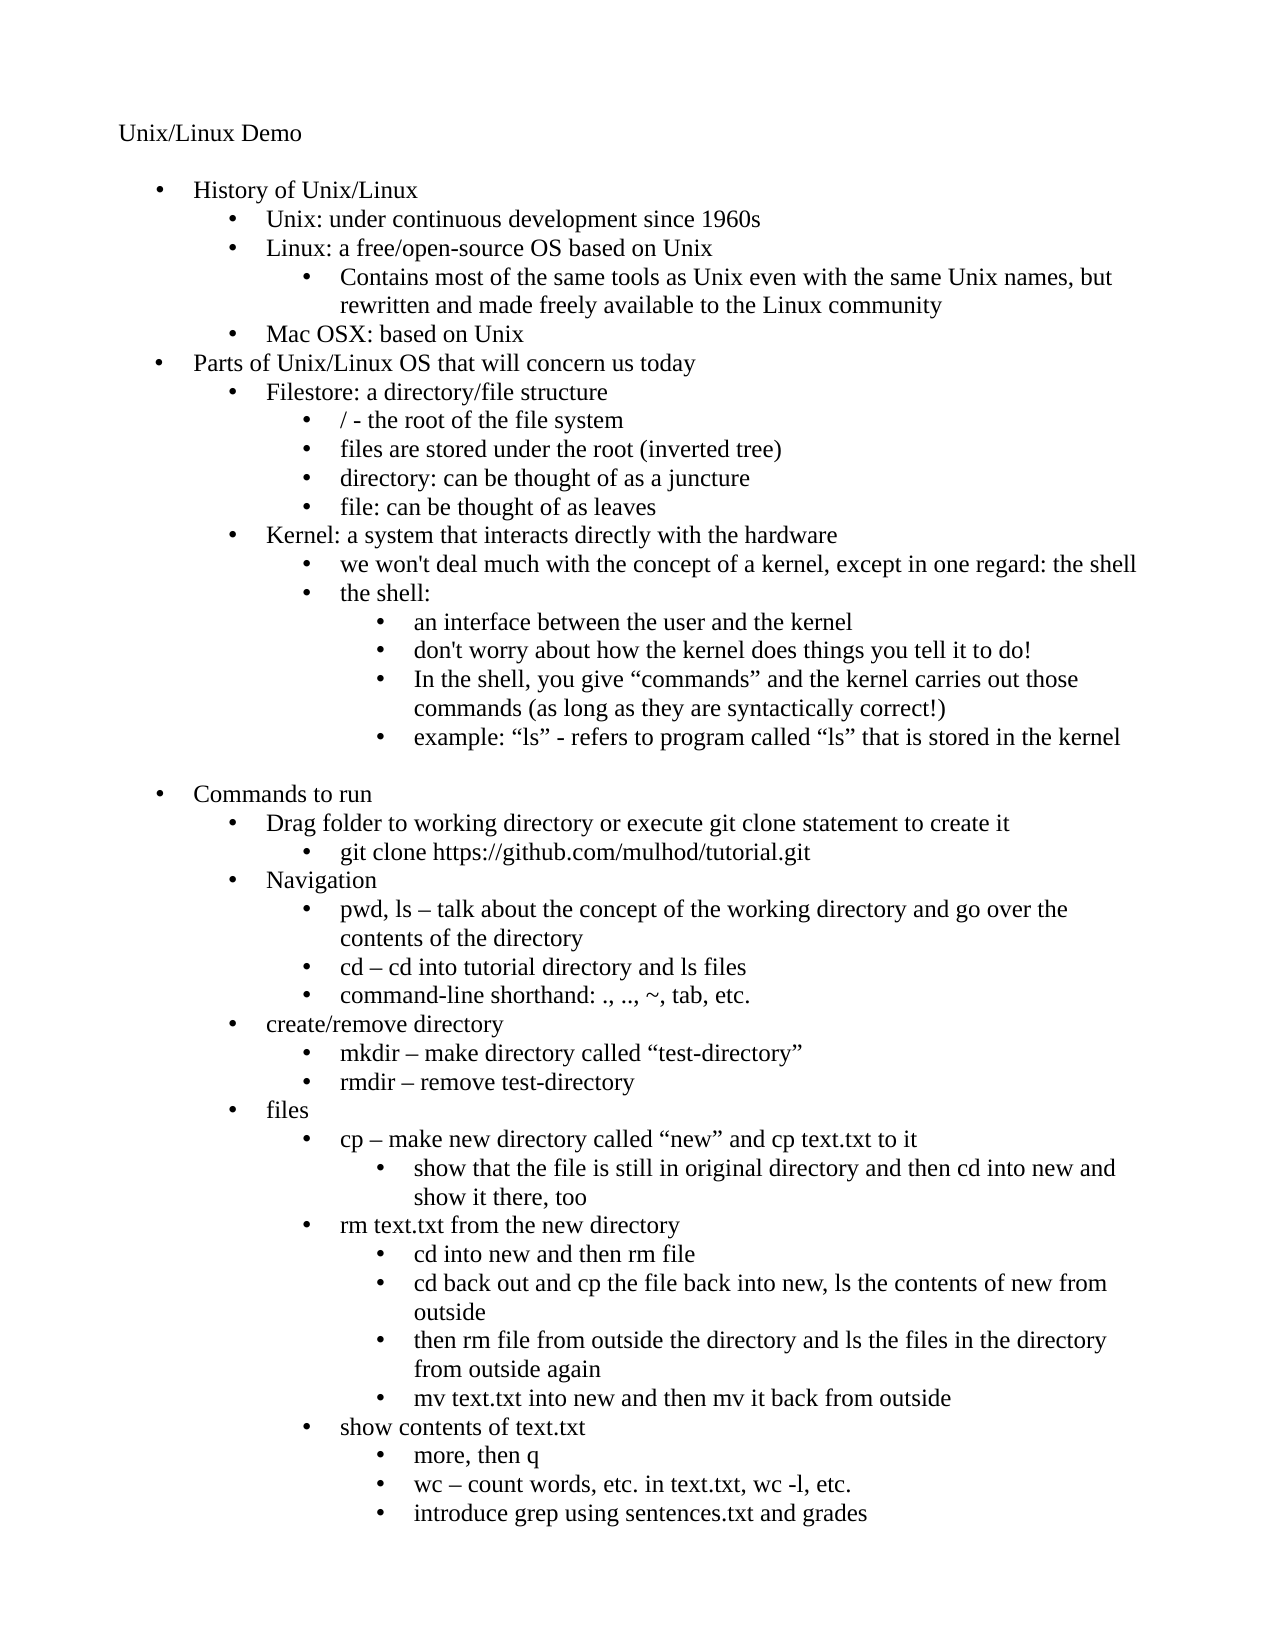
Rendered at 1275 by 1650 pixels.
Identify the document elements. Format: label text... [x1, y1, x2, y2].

list files are stored under the root (inverted tree) [302, 434, 1157, 463]
list more, then q [376, 1441, 1157, 1469]
list Commands to run [156, 779, 1157, 808]
list rm text.txt from the new directory [302, 1211, 1157, 1239]
list we won't deal much with the concept of a kernel, except in one regard: the shell [302, 549, 1157, 578]
list command-line shorthand: ., .., ~, tab, etc. [302, 981, 1157, 1009]
list Mac OSX: based on Unix [228, 319, 1157, 348]
list cp – make new directory called “new” and cp text.txt to it [302, 1124, 1157, 1153]
list pwd, ls – talk about the concept of the working directory and go over the contents of the directory [302, 894, 1157, 952]
list Unix: under continuous development since 1960s [228, 204, 1157, 233]
list mkdir – make directory called “test-directory” [302, 1038, 1157, 1067]
list file: can be thought of as leaves [302, 492, 1157, 521]
list create/remove directory [228, 1009, 1157, 1038]
list cd back out and cp the file back into new, ls the contents of new from outside [376, 1268, 1157, 1326]
text Unix/Linux Demo [118, 118, 1157, 147]
list then rm file from outside the directory and ls the files in the directory from outside again [376, 1326, 1157, 1383]
list example: “ls” - refers to program called “ls” that is stored in the kernel [376, 722, 1157, 751]
list Filestore: a directory/file structure [228, 377, 1157, 406]
list Linux: a free/open-source OS based on Unix [228, 233, 1157, 262]
list Parts of Unix/Linux OS that will concern us today [154, 348, 1157, 377]
list wc – count words, etc. in text.txt, wc -l, etc. [376, 1469, 1157, 1498]
list files [228, 1096, 1157, 1124]
list don't worry about how the kernel does things you tell it to do! [376, 636, 1157, 664]
list show that the file is still in original directory and then cd into new and show it there, too [376, 1153, 1157, 1211]
list introduce grep using sentences.txt and grades [376, 1498, 1157, 1527]
list show contents of text.txt [302, 1412, 1157, 1441]
list git clone https://github.com/mulhod/tutorial.git [302, 837, 1157, 866]
list cd into new and then rm file [376, 1239, 1157, 1268]
list mv text.txt into new and then mv it back from outside [376, 1383, 1157, 1412]
list rmdir – remove test-directory [302, 1067, 1157, 1096]
list Contains most of the same tools as Unix even with the same Unix names, but rewritten and made freely available to the Linux community [302, 262, 1157, 319]
list directory: can be thought of as a juncture [302, 463, 1157, 492]
list In the shell, you give “commands” and the kernel carries out those commands (as long as they are syntactically correct!) [376, 664, 1157, 722]
list Navigation [228, 866, 1157, 894]
list an interface between the user and the kernel [376, 607, 1157, 636]
list Drag folder to working directory or execute git clone statement to create it [228, 808, 1157, 837]
list / - the root of the file system [302, 406, 1157, 434]
list Kernel: a system that interacts directly with the hardware [228, 521, 1157, 549]
list History of Unix/Linux [156, 176, 1157, 204]
list the shell: [302, 578, 1157, 607]
list cd – cd into tutorial directory and ls files [302, 952, 1157, 981]
